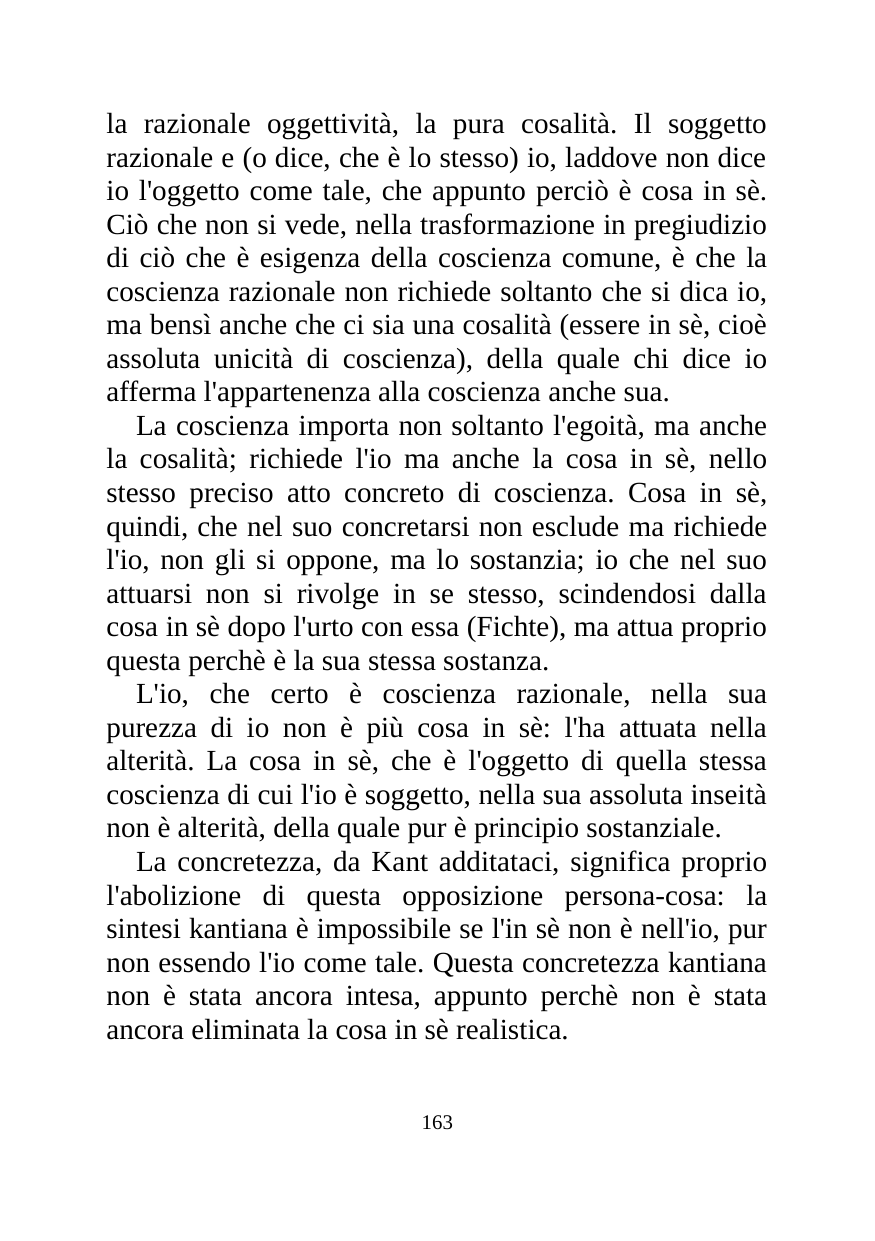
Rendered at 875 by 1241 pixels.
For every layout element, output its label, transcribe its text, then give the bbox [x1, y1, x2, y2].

text la razionale oggettività, la pura cosalità. Il soggetto razionale e (o dice, che è lo stesso) io, laddove non dice io l'oggetto come tale, che appunto perciò è cosa in sè. Ciò che non si vede, nella trasformazione in pregiudizio di ciò che è esigenza della coscienza comune, è che la coscienza razionale non richiede soltanto che si dica io, ma bensì anche che ci sia una cosalità (essere in sè, cioè assoluta unicità di coscienza), della quale chi dice io afferma l'appartenenza alla coscienza anche sua. [106, 106, 768, 408]
text La coscienza importa non soltanto l'egoità, ma anche la cosalità; richiede l'io ma anche la cosa in sè, nello stesso preciso atto concreto di coscienza. Cosa in sè, quindi, che nel suo concretarsi non esclude ma richiede l'io, non gli si oppone, ma lo sostanzia; io che nel suo attuarsi non si rivolge in se stesso, scindendosi dalla cosa in sè dopo l'urto con essa (Fichte), ma attua proprio questa perchè è la sua stessa sostanza. [106, 408, 768, 676]
text La concretezza, da Kant additataci, significa proprio l'abolizione di questa opposizione persona-cosa: la sintesi kantiana è impossibile se l'in sè non è nell'io, pur non essendo l'io come tale. Questa concretezza kantiana non è stata ancora intesa, appunto perchè non è stata ancora eliminata la cosa in sè realistica. [106, 844, 768, 1045]
text L'io, che certo è coscienza razionale, nella sua purezza di io non è più cosa in sè: l'ha attuata nella alterità. La cosa in sè, che è l'oggetto di quella stessa coscienza di cui l'io è soggetto, nella sua assoluta inseità non è alterità, della quale pur è principio sostanziale. [106, 676, 768, 844]
